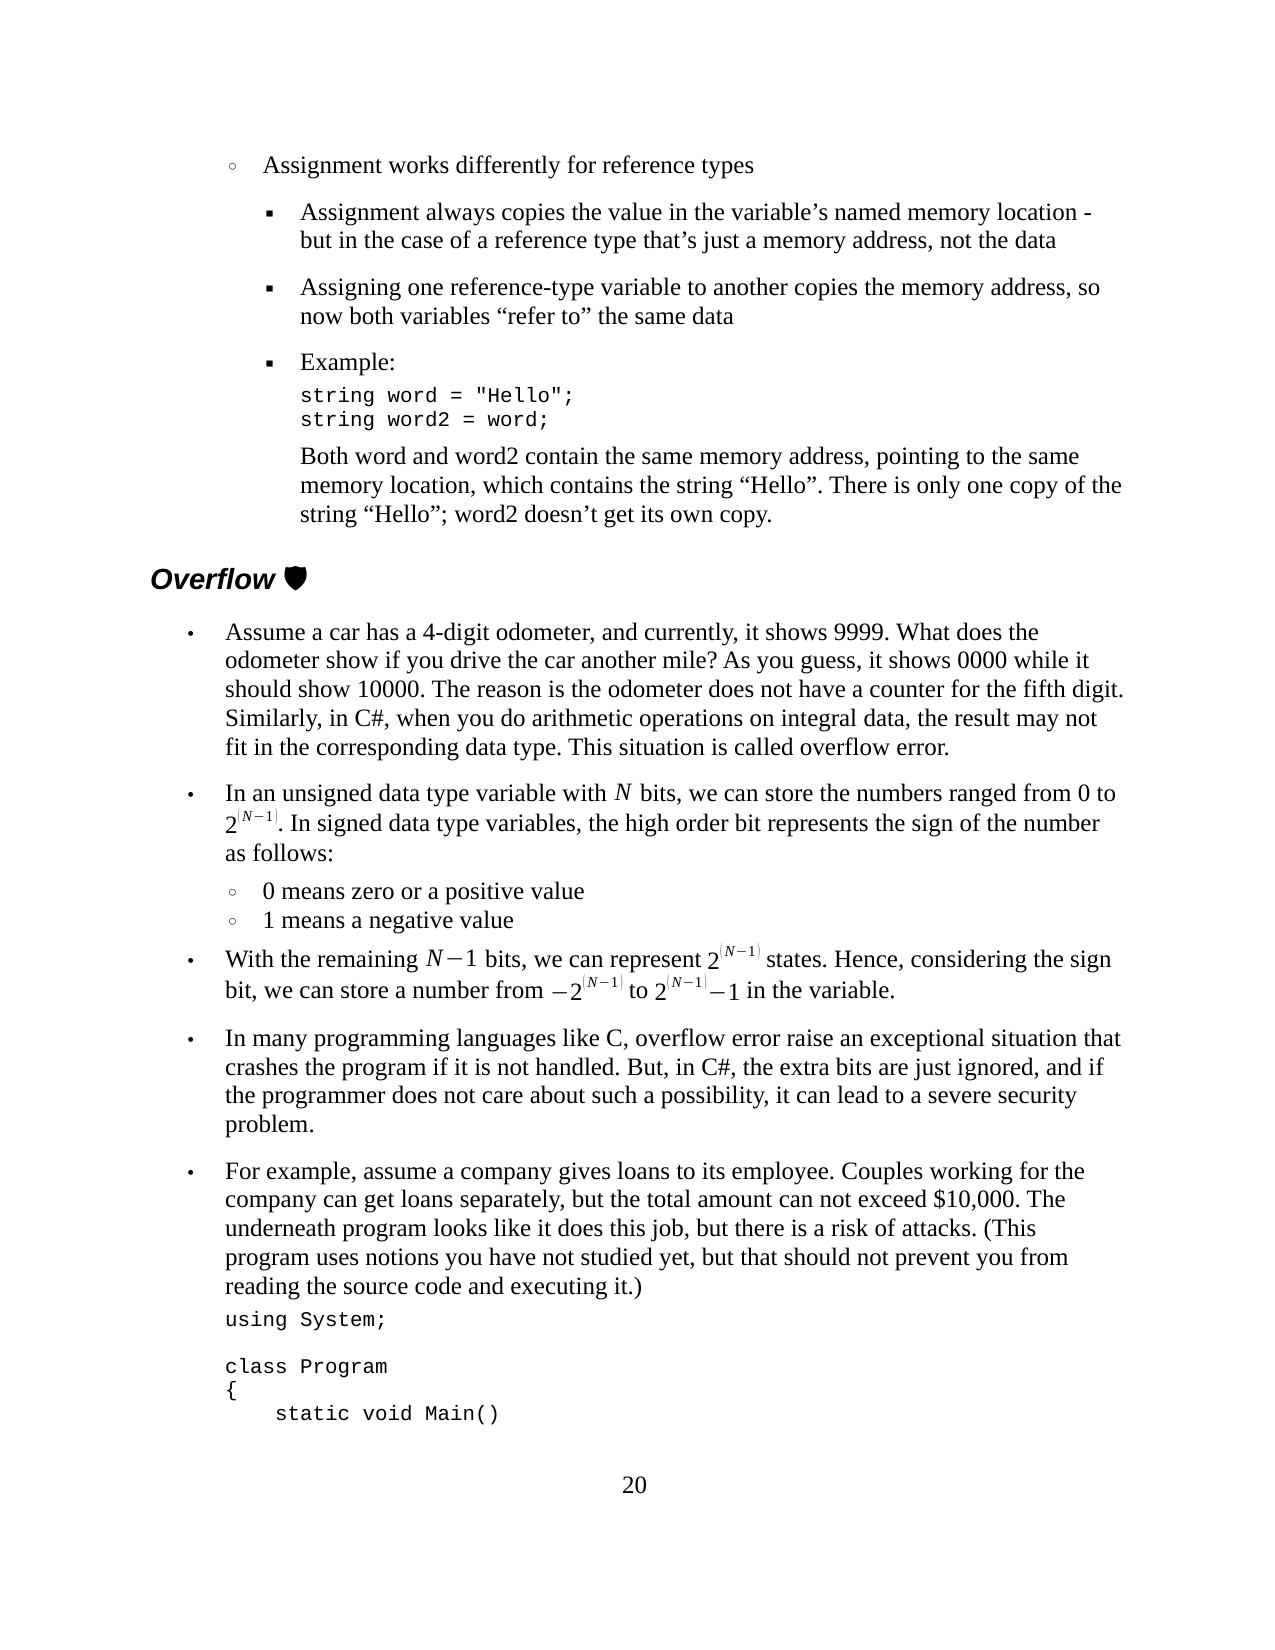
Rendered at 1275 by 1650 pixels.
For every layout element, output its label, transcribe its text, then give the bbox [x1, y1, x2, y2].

list 1 means a negative value [225, 905, 1125, 933]
list In many programming languages like C, overflow error raise an exceptional situation that crashes the program if it is not handled. But, in C#, the extra bits are just ignored, and if the programmer does not care about such a possibility, it can lead to a severe security problem. [187, 1023, 1125, 1138]
list 0 means zero or a positive value [225, 876, 1125, 905]
list Example: [262, 347, 1125, 376]
list { [187, 1379, 1125, 1403]
list using System; [187, 1308, 1125, 1332]
list Both word and word2 contain the same memory address, pointing to the same memory location, which contains the string “Hello”. There is only one copy of the string “Hello”; word2 doesn’t get its own copy. [262, 441, 1125, 528]
list In an unsigned data type variable with bits, we can store the numbers ranged from 0 to . In signed data type variables, the high order bit represents the sign of the number as follows: [187, 778, 1125, 867]
subtitle Overflow 🛡 [150, 562, 1125, 595]
list Assigning one reference-type variable to another copies the memory address, so now both variables “refer to” the same data [262, 272, 1125, 329]
list Assume a car has a 4-digit odometer, and currently, it shows 9999. What does the odometer show if you drive the car another mile? As you guess, it shows 0000 while it should show 10000. The reason is the odometer does not have a counter for the fifth digit. Similarly, in C#, when you do arithmetic operations on integral data, the result may not fit in the corresponding data type. This situation is called overflow error. [187, 617, 1125, 760]
list Assignment always copies the value in the variable’s named memory location - but in the case of a reference type that’s just a memory address, not the data [262, 197, 1125, 254]
list For example, assume a company gives loans to its employee. Couples working for the company can get loans separately, but the total amount can not exceed $10,000. The underneath program looks like it does this job, but there is a risk of attacks. (This program uses notions you have not studied yet, but that should not prevent you from reading the source code and executing it.) [187, 1156, 1125, 1299]
list class Program [187, 1356, 1125, 1379]
list string word = "Hello"; [262, 385, 1125, 409]
list string word2 = word; [262, 409, 1125, 432]
list Assignment works differently for reference types [225, 150, 1125, 179]
list static void Main() [187, 1403, 1125, 1427]
list With the remaining bits, we can represent states. Hence, considering the sign bit, we can store a number from to in the variable. [187, 942, 1125, 1005]
